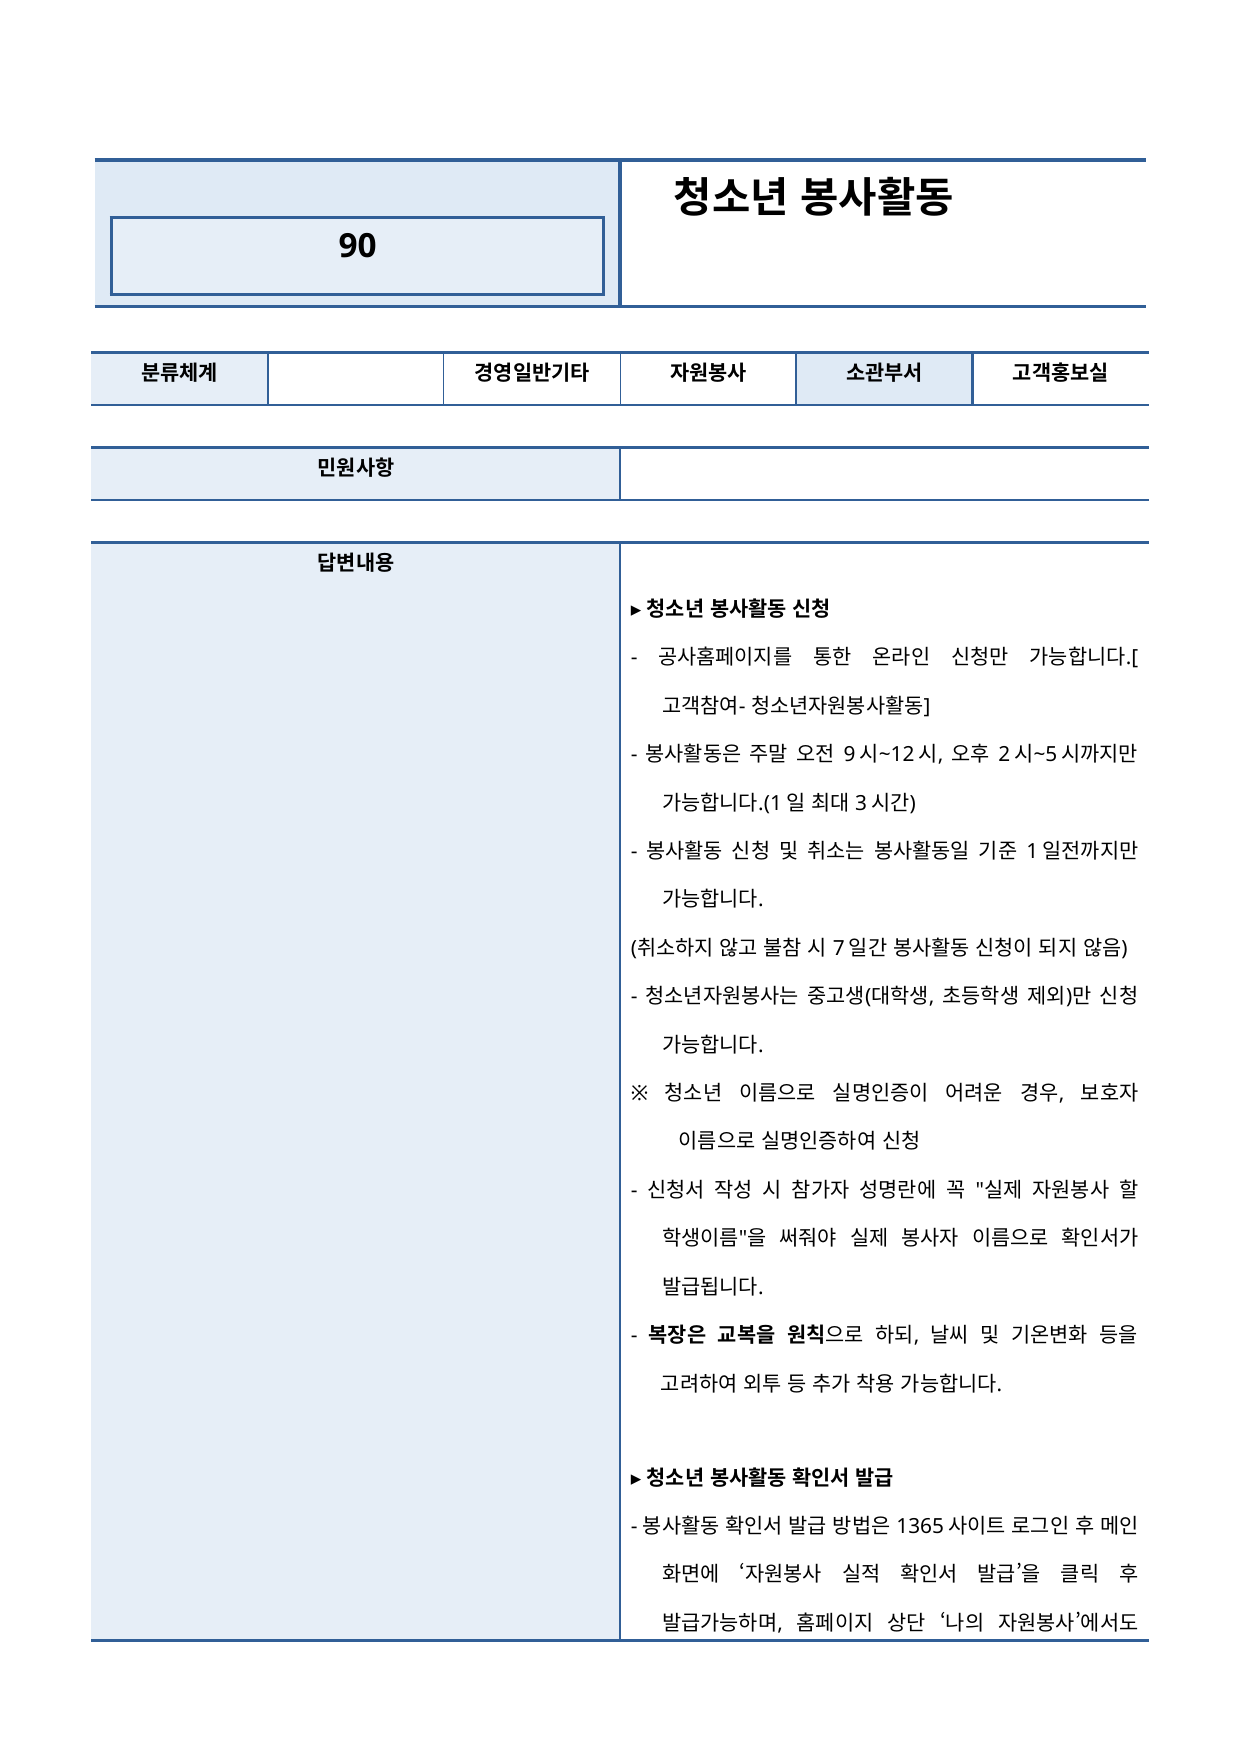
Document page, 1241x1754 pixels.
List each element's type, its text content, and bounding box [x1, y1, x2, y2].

table_header [621, 449, 1149, 499]
table_header 고객홍보실 [974, 354, 1149, 404]
table_header 민원사항 [91, 449, 619, 499]
table_header 청소년 봉사활동 [622, 162, 1146, 305]
table_header 경영일반기타 [444, 354, 620, 404]
table_header [269, 354, 443, 404]
table_header 답변내용 [91, 544, 619, 1639]
table_header 소관부서 [797, 354, 971, 404]
table_header 분류체계 [91, 354, 267, 404]
table_header [95, 162, 618, 305]
table_header 90 [113, 219, 602, 293]
table_header 자원봉사 [621, 354, 795, 404]
table_header ▸ 청소년 봉사활동 신청 - 공사홈페이지를 통한 온라인 신청만 가능합니다.[고객참여- 청소년자원봉사활동] - 봉사활동은 주말 오전 9시~12시, 오후 2시~5시까지만 가능합니다.(1일 최대 3시간) - 봉사활동 신청 및 취소는 봉사활동일 기준 1일전까지만 가능합니다. (취소하지 않고 불참 시 7일간 봉사활동 신청이 되지 않음) - 청소년자원봉사는 중고생(대학생, 초등학생 제외)만 신청 가능합니다. ※ 청소년 이름으로 실명인증이 어려운 경우, 보호자 이름으로 실명인증하여 신청 - 신청서 작성 시 참가자 성명란에 꼭 "실제 자원봉사 할 학생이름"을 써줘야 실제 봉사자 이름으로 확인서가 발급됩니다. - 복장은 교복을 원칙으로 하되, 날씨 및 기온변화 등을 고려하여 외투 등 추가 착용 가능합니다. ▸ 청소년 봉사활동 확인서 발급 - 봉사활동 확인서 발급 방법은 1365사이트 로그인 후 메인 화면에 ‘자원봉사 실적 확인서 발급’을 클릭 후 발급가능하며, 홈페이지 상단 ‘나의 자원봉사’에서도 [621, 544, 1149, 1639]
